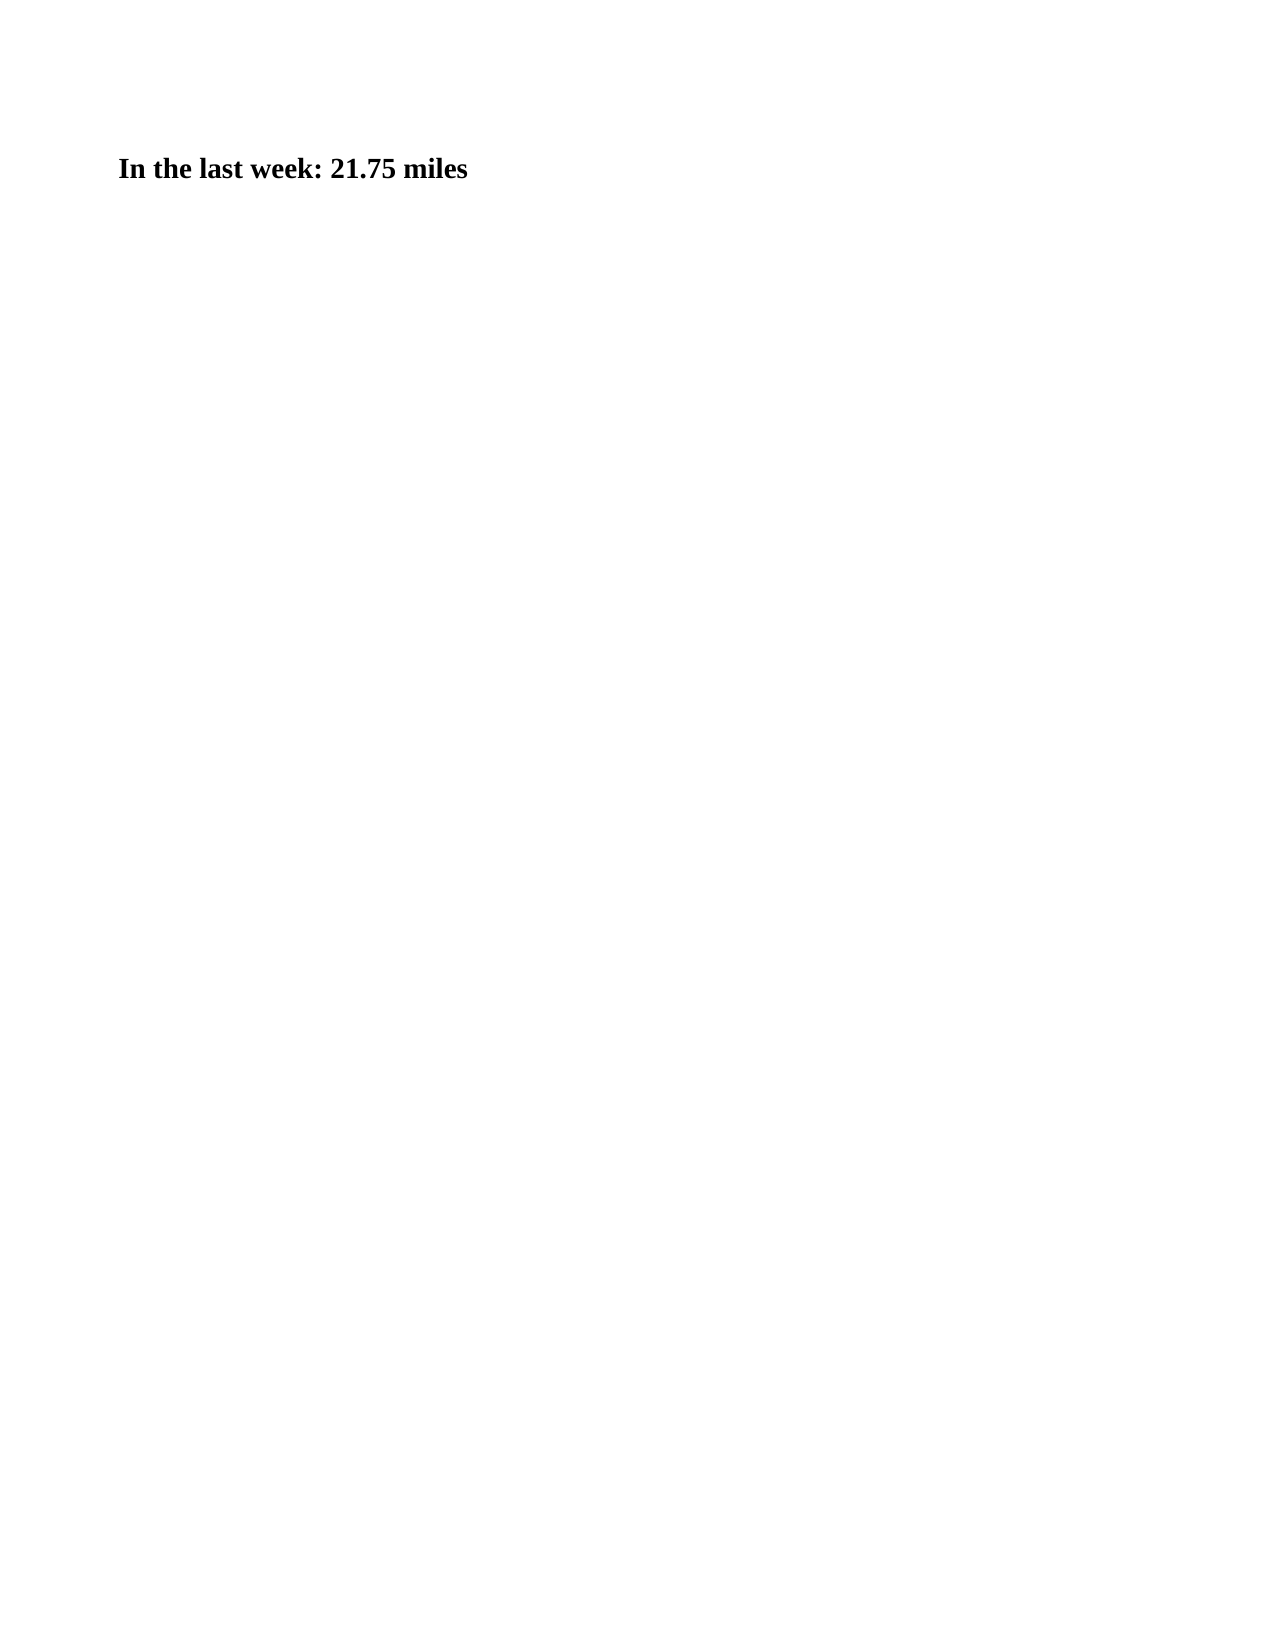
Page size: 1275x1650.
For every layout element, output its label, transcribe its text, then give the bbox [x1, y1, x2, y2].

text In the last week: 21.75 miles [118, 152, 1161, 185]
